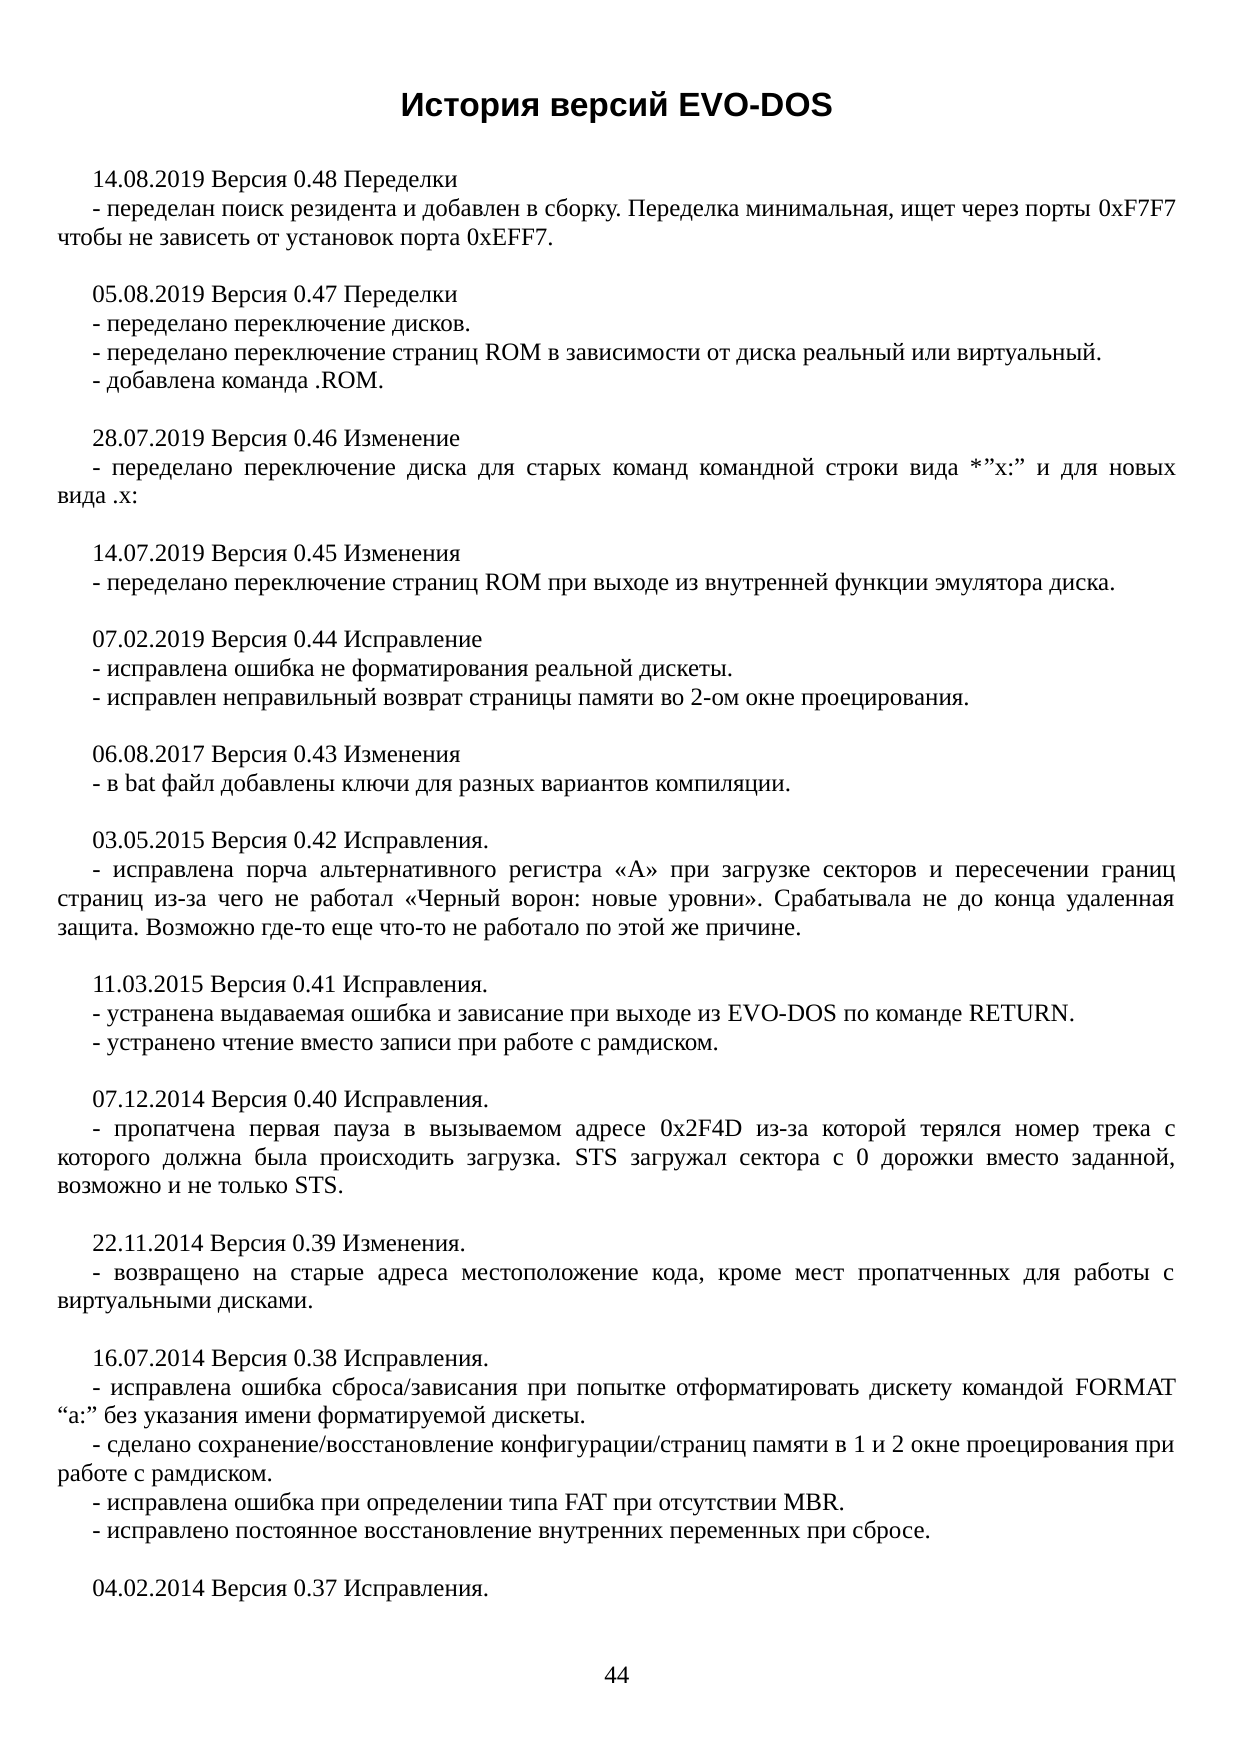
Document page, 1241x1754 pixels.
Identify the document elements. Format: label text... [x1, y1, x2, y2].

text - сделано сохранение/восстановление конфигурации/страниц памяти в 1 и 2 окне проецирования при работе с рамдиском. [57, 1429, 1176, 1487]
subtitle История версий EVO-DOS [57, 84, 1176, 123]
text - исправлен неправильный возврат страницы памяти во 2-ом окне проецирования. [57, 682, 1176, 711]
text - переделано переключение страниц ROM при выходе из внутренней функции эмулятора диска. [57, 567, 1176, 596]
text 28.07.2019 Версия 0.46 Изменение [57, 423, 1176, 452]
text 03.05.2015 Версия 0.42 Исправления. [57, 826, 1176, 854]
text - переделано переключение дисков. [57, 308, 1176, 337]
text - возвращено на старые адреса местоположение кода, кроме мест пропатченных для работы с виртуальными дисками. [57, 1257, 1176, 1314]
text - устранена выдаваемая ошибка и зависание при выходе из EVO-DOS по команде RETURN. [57, 998, 1176, 1027]
text - исправлена порча альтернативного регистра «A» при загрузке секторов и пересечении границ страниц из-за чего не работал «Черный ворон: новые уровни». Срабатывала не до конца удаленная защита. Возможно где-то еще что-то не работало по этой же причине. [57, 854, 1176, 941]
text 14.07.2019 Версия 0.45 Изменения [57, 538, 1176, 567]
text 07.02.2019 Версия 0.44 Исправление [57, 624, 1176, 653]
text - исправлено постоянное восстановление внутренних переменных при сбросе. [57, 1516, 1176, 1544]
text - пропатчена первая пауза в вызываемом адресе 0x2F4D из-за которой терялся номер трека с которого должна была происходить загрузка. STS загружал сектора с 0 дорожки вместо заданной, возможно и не только STS. [57, 1113, 1176, 1199]
text 16.07.2014 Версия 0.38 Исправления. [57, 1343, 1176, 1372]
text - устранено чтение вместо записи при работе с рамдиском. [57, 1027, 1176, 1056]
text 11.03.2015 Версия 0.41 Исправления. [57, 969, 1176, 998]
text - переделано переключение страниц ROM в зависимости от диска реальный или виртуальный. [57, 337, 1176, 366]
text - исправлена ошибка не форматирования реальной дискеты. [57, 653, 1176, 682]
text 04.02.2014 Версия 0.37 Исправления. [57, 1573, 1176, 1602]
text 05.08.2019 Версия 0.47 Переделки [57, 279, 1176, 308]
text 07.12.2014 Версия 0.40 Исправления. [57, 1084, 1176, 1113]
text - исправлена ошибка при определении типа FAT при отсутствии MBR. [57, 1487, 1176, 1516]
text - добавлена команда .ROM. [57, 366, 1176, 394]
text - переделано переключение диска для старых команд командной строки вида *”x:” и для новых вида .x: [57, 452, 1176, 509]
text 06.08.2017 Версия 0.43 Изменения [57, 739, 1176, 768]
text - в bat файл добавлены ключи для разных вариантов компиляции. [57, 768, 1176, 797]
text - переделан поиск резидента и добавлен в сборку. Переделка минимальная, ищет через порты 0xF7F7 чтобы не зависеть от установок порта 0xEFF7. [57, 193, 1176, 251]
text - исправлена ошибка сброса/зависания при попытке отформатировать дискету командой FORMAT “a:” без указания имени форматируемой дискеты. [57, 1372, 1176, 1429]
text 22.11.2014 Версия 0.39 Изменения. [57, 1228, 1176, 1257]
text 14.08.2019 Версия 0.48 Переделки [57, 164, 1176, 193]
